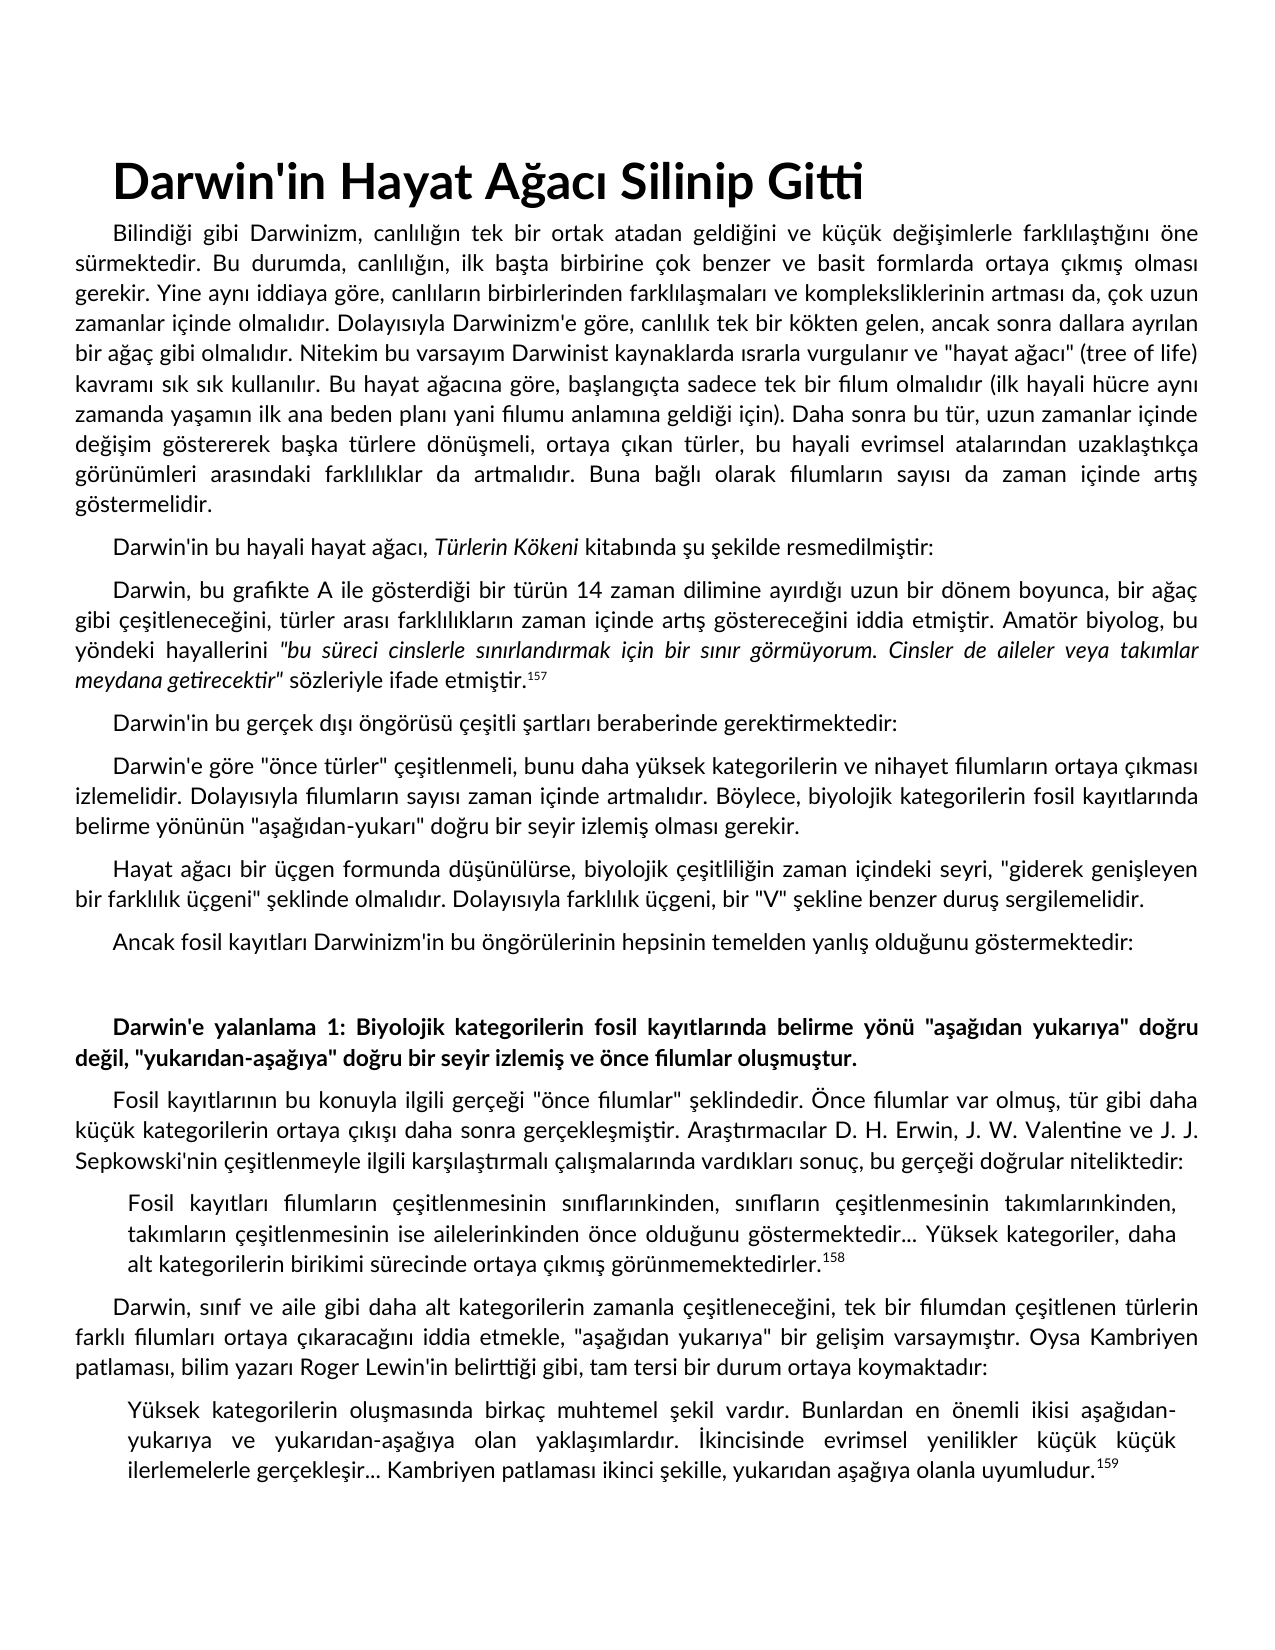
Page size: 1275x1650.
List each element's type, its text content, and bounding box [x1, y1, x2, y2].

text Darwin'e göre "önce türler" çeşitlenmeli, bunu daha yüksek kategorilerin ve nihayet filumların ortaya çıkması izlemelidir. Dolayısıyla filumların sayısı zaman içinde artmalıdır. Böylece, biyolojik kategorilerin fosil kayıtlarında belirme yönünün "aşağıdan-yukarı" doğru bir seyir izlemiş olması gerekir. [75, 752, 1200, 839]
text Bilindiği gibi Darwinizm, canlılığın tek bir ortak atadan geldiğini ve küçük değişimlerle farklılaştığını öne sürmektedir. Bu durumda, canlılığın, ilk başta birbirine çok benzer ve basit formlarda ortaya çıkmış olması gerekir. Yine aynı iddiaya göre, canlıların birbirlerinden farklılaşmaları ve kompleksliklerinin artması da, çok uzun zamanlar içinde olmalıdır. Dolayısıyla Darwinizm'e göre, canlılık tek bir kökten gelen, ancak sonra dallara ayrılan bir ağaç gibi olmalıdır. Nitekim bu varsayım Darwinist kaynaklarda ısrarla vurgulanır ve "hayat ağacı" (tree of life) kavramı sık sık kullanılır. Bu hayat ağacına göre, başlangıçta sadece tek bir filum olmalıdır (ilk hayali hücre aynı zamanda yaşamın ilk ana beden planı yani filumu anlamına geldiği için). Daha sonra bu tür, uzun zamanlar içinde değişim göstererek başka türlere dönüşmeli, ortaya çıkan türler, bu hayali evrimsel atalarından uzaklaştıkça görünümleri arasındaki farklılıklar da artmalıdır. Buna bağlı olarak filumların sayısı da zaman içinde artış göstermelidir. [75, 218, 1200, 518]
text Fosil kayıtları filumların çeşitlenmesinin sınıflarınkinden, sınıfların çeşitlenmesinin takımlarınkinden, takımların çeşitlenmesinin ise ailelerinkinden önce olduğunu göstermektedir... Yüksek kategoriler, daha alt kategorilerin birikimi sürecinde ortaya çıkmış görünmemektedirler.158 [127, 1189, 1177, 1277]
subtitle Darwin'in Hayat Ağacı Silinip Gitti [112, 150, 1200, 210]
text Yüksek kategorilerin oluşmasında birkaç muhtemel şekil vardır. Bunlardan en önemli ikisi aşağıdan-yukarıya ve yukarıdan-aşağıya olan yaklaşımlardır. İkincisinde evrimsel yenilikler küçük küçük ilerlemelerle gerçekleşir... Kambriyen patlaması ikinci şekille, yukarıdan aşağıya olanla uyumludur.159 [127, 1395, 1177, 1483]
text Hayat ağacı bir üçgen formunda düşünülürse, biyolojik çeşitliliğin zaman içindeki seyri, "giderek genişleyen bir farklılık üçgeni" şeklinde olmalıdır. Dolayısıyla farklılık üçgeni, bir "V" şekline benzer duruş sergilemelidir. [75, 855, 1200, 912]
text Darwin, sınıf ve aile gibi daha alt kategorilerin zamanla çeşitleneceğini, tek bir filumdan çeşitlenen türlerin farklı filumları ortaya çıkaracağını iddia etmekle, "aşağıdan yukarıya" bir gelişim varsaymıştır. Oysa Kambriyen patlaması, bilim yazarı Roger Lewin'in belirttiği gibi, tam tersi bir durum ortaya koymaktadır: [75, 1292, 1200, 1380]
text Darwin'in bu hayali hayat ağacı, Türlerin Kökeni kitabında şu şekilde resmedilmiştir: [75, 533, 1200, 560]
text Darwin, bu grafikte A ile gösterdiği bir türün 14 zaman dilimine ayırdığı uzun bir dönem boyunca, bir ağaç gibi çeşitleneceğini, türler arası farklılıkların zaman içinde artış göstereceğini iddia etmiştir. Amatör biyolog, bu yöndeki hayallerini "bu süreci cinslerle sınırlandırmak için bir sınır görmüyorum. Cinsler de aileler veya takımlar meydana getirecektir" sözleriyle ifade etmiştir.157 [75, 576, 1200, 694]
text Fosil kayıtlarının bu konuyla ilgili gerçeği "önce filumlar" şeklindedir. Önce filumlar var olmuş, tür gibi daha küçük kategorilerin ortaya çıkışı daha sonra gerçekleşmiştir. Araştırmacılar D. H. Erwin, J. W. Valentine ve J. J. Sepkowski'nin çeşitlenmeyle ilgili karşılaştırmalı çalışmalarında vardıkları sonuç, bu gerçeği doğrular niteliktedir: [75, 1086, 1200, 1174]
text Ancak fosil kayıtları Darwinizm'in bu öngörülerinin hepsinin temelden yanlış olduğunu göstermektedir: [75, 928, 1200, 955]
text Darwin'e yalanlama 1: Biyolojik kategorilerin fosil kayıtlarında belirme yönü "aşağıdan yukarıya" doğru değil, "yukarıdan-aşağıya" doğru bir seyir izlemiş ve önce filumlar oluşmuştur. [75, 1013, 1200, 1071]
text Darwin'in bu gerçek dışı öngörüsü çeşitli şartları beraberinde gerektirmektedir: [75, 709, 1200, 736]
